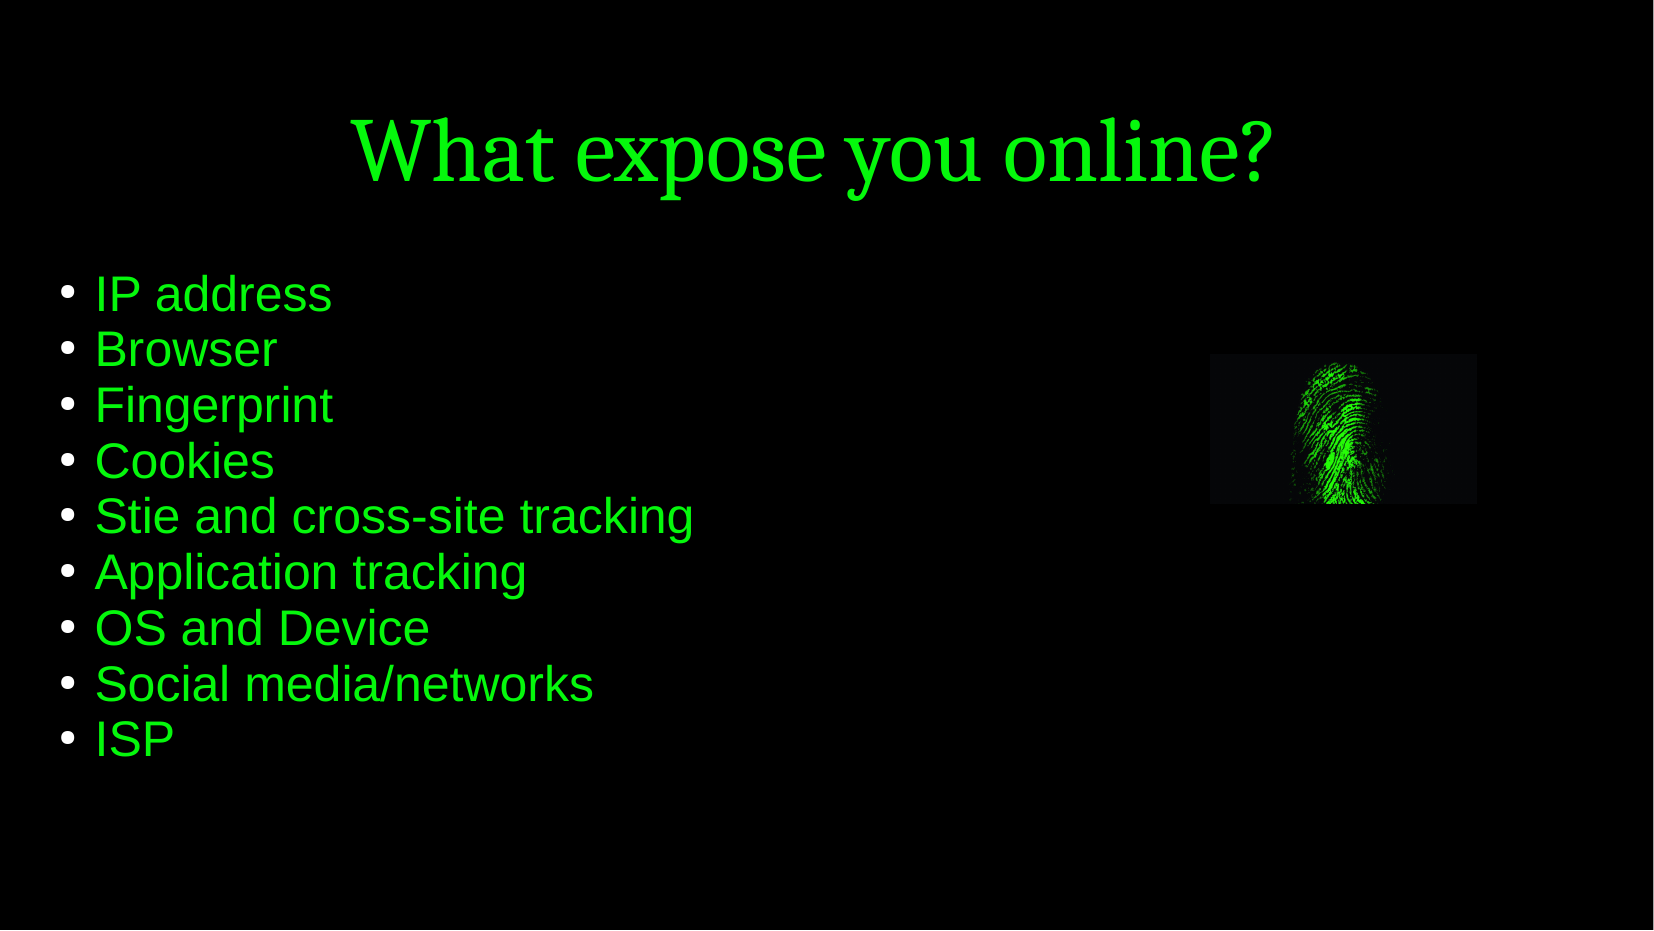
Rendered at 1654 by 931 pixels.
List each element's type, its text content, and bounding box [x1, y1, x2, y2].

picture [1210, 354, 1477, 504]
title What expose you online? [59, 37, 1571, 266]
subtitle IP address Browser Fingerprint Cookies Stie and cross-site tracking Application tracking OS and Device Social media/networks ISP [59, 265, 798, 817]
